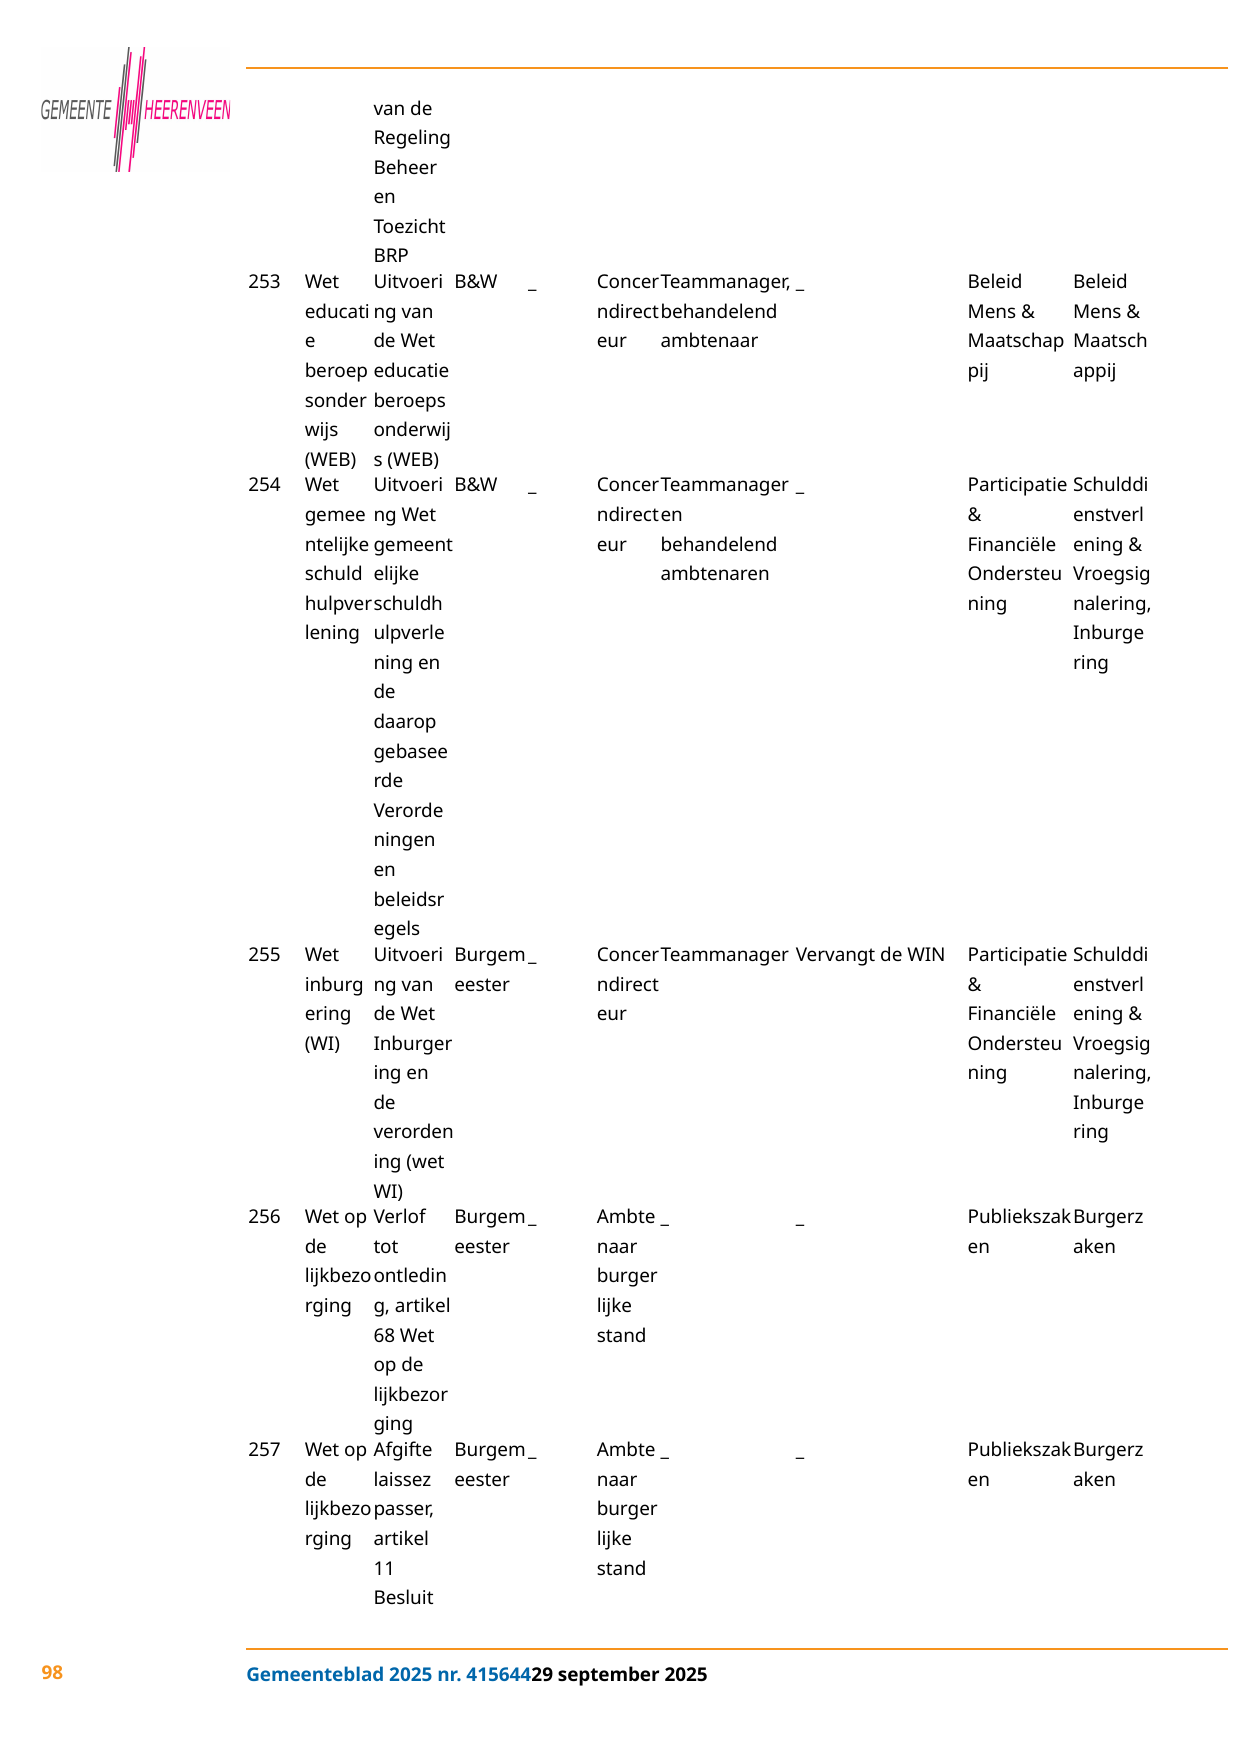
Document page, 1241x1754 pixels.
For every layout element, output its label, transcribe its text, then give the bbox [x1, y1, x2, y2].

table_cell _ [796, 1204, 967, 1436]
table_cell Burgemeester [454, 1204, 528, 1436]
table_cell 253 [248, 269, 304, 472]
table_cell B&W [454, 472, 528, 941]
table_cell Wet op de lijkbezorging [305, 1436, 373, 1610]
table_cell Uitvoering van de Wet educatie beroepsonderwijs (WEB) [373, 269, 454, 472]
table_cell [305, 95, 373, 268]
table_cell Schulddienstverlening & Vroegsignalering, Inburgering [1073, 941, 1152, 1203]
table_cell _ [796, 472, 967, 941]
table_cell [1073, 95, 1152, 268]
table_cell [660, 95, 796, 268]
table_cell _ [660, 1204, 796, 1436]
table_cell Uitvoering Wet gemeentelijke schuldhulpverlening en de daarop gebaseerde Verordeningen en beleidsregels [373, 472, 454, 941]
table_cell Burgemeester [454, 1436, 528, 1610]
table_cell Uitvoering van de Wet Inburgering en de verordening (wet WI) [373, 941, 454, 1203]
table_cell Wet inburgering (WI) [305, 941, 373, 1203]
table_cell Ambtenaar burgerlijke stand [597, 1436, 660, 1610]
table_cell 254 [248, 472, 304, 941]
table_cell Beleid Mens & Maatschappij [1073, 269, 1152, 472]
table_cell _ [528, 941, 597, 1203]
table_cell Burgerzaken [1073, 1436, 1152, 1610]
table_cell _ [796, 1436, 967, 1610]
table_cell Verlof tot ontleding, artikel 68 Wet op de lijkbezorging [373, 1204, 454, 1436]
table_cell Ambtenaar burgerlijke stand [597, 1204, 660, 1436]
table_cell Publiekszaken [968, 1436, 1073, 1610]
table_cell _ [528, 269, 597, 472]
table_cell [528, 95, 597, 268]
table_cell Burgerzaken [1073, 1204, 1152, 1436]
table_cell 257 [248, 1436, 304, 1610]
picture [41, 47, 231, 172]
table_cell Participatie & Financiële Ondersteuning [968, 941, 1073, 1203]
table_cell _ [796, 269, 967, 472]
table_cell 256 [248, 1204, 304, 1436]
table_cell _ [660, 1436, 796, 1610]
table_cell _ [528, 1204, 597, 1436]
table_cell Concerndirecteur [597, 941, 660, 1203]
table_cell _ [528, 472, 597, 941]
table_cell Wet gemeentelijke schuldhulpverlening [305, 472, 373, 941]
table_cell Participatie & Financiële Ondersteuning [968, 472, 1073, 941]
table_cell Wet educatie beroepsonderwijs (WEB) [305, 269, 373, 472]
table_cell B&W [454, 269, 528, 472]
table_cell [968, 95, 1073, 268]
table_cell 255 [248, 941, 304, 1203]
table_cell Afgifte laissez passer, artikel 11 Besluit [373, 1436, 454, 1610]
table_cell [454, 95, 528, 268]
table_cell Beleid Mens & Maatschappij [968, 269, 1073, 472]
table_cell Wet op de lijkbezorging [305, 1204, 373, 1436]
table_cell [796, 95, 967, 268]
table_cell Schulddienstverlening & Vroegsignalering, Inburgering [1073, 472, 1152, 941]
table_cell _ [528, 1436, 597, 1610]
table_cell Teammanager, behandelend ambtenaar [660, 269, 796, 472]
table_cell Teammanager en behandelend ambtenaren [660, 472, 796, 941]
table_cell [597, 95, 660, 268]
table_cell van de Regeling Beheer en Toezicht BRP [373, 95, 454, 268]
table_cell Burgemeester [454, 941, 528, 1203]
table_cell [248, 95, 304, 268]
table_cell Vervangt de WIN [796, 941, 967, 1203]
table_cell Concerndirecteur [597, 472, 660, 941]
table_cell Teammanager [660, 941, 796, 1203]
table_cell Concerndirecteur [597, 269, 660, 472]
table_cell Publiekszaken [968, 1204, 1073, 1436]
